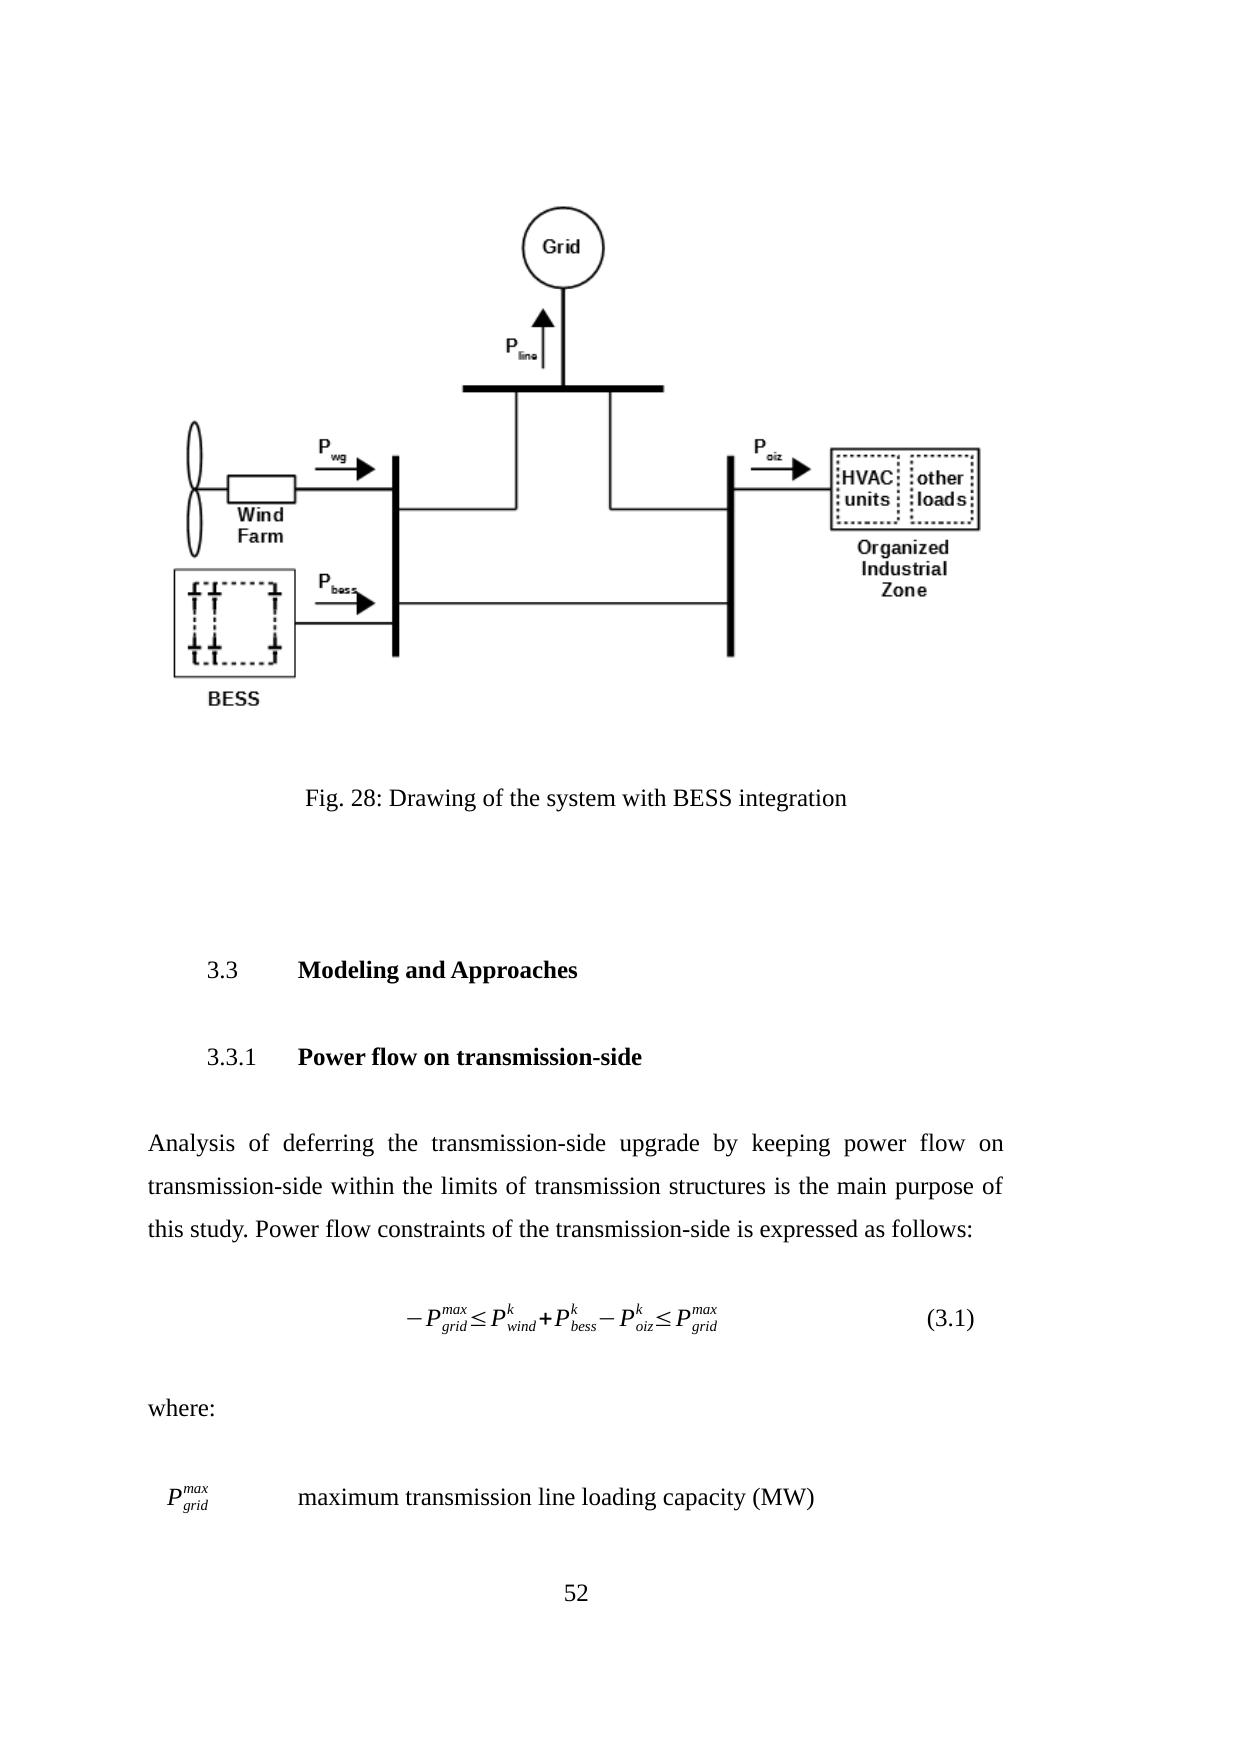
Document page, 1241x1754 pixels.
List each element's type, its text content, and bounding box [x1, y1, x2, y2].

list Power flow on transmission-side [207, 1042, 1004, 1071]
picture [147, 160, 1005, 730]
text Analysis of deferring the transmission-side upgrade by keeping power flow on transmission-side within the limits of transmission structures is the main purpose of this study. Power flow constraints of the transmission-side is expressed as follows: [148, 1128, 1004, 1243]
list Modeling and Approaches [207, 956, 1004, 984]
text where: [148, 1393, 1004, 1422]
text Fig. 28: Drawing of the system with BESS integration [148, 783, 1004, 812]
text (3.1) [148, 1301, 1004, 1336]
text maximum transmission line loading capacity (MW) [148, 1479, 1004, 1514]
